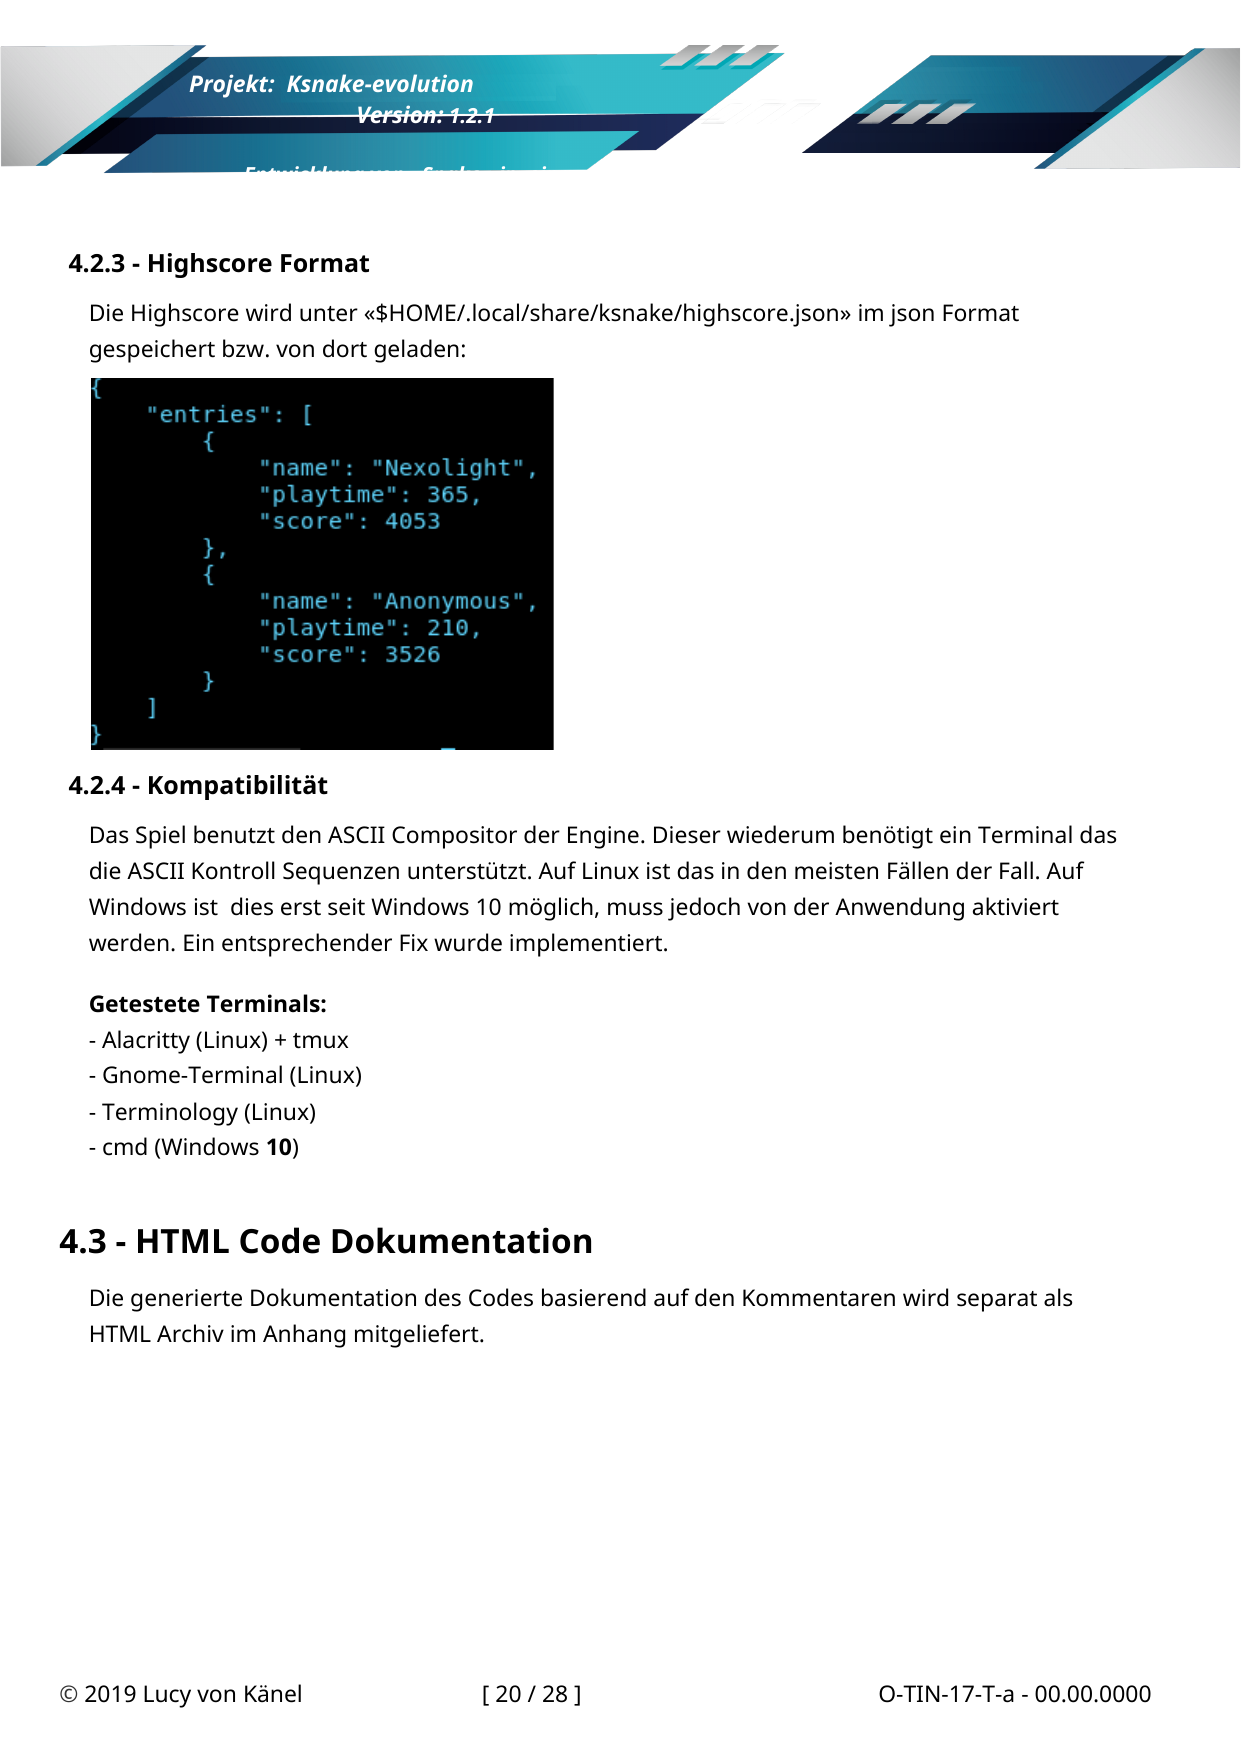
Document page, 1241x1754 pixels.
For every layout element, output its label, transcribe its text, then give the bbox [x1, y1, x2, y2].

subtitle Highscore Format [59, 245, 1122, 279]
text Das Spiel benutzt den ASCII Compositor der Engine. Dieser wiederum benötigt ein Terminal das die ASCII Kontroll Sequenzen unterstützt. Auf Linux ist das in den meisten Fällen der Fall. Auf Windows ist dies erst seit Windows 10 möglich, muss jedoch von der Anwendung aktiviert werden. Ein entsprechender Fix wurde implementiert. [88, 819, 1122, 958]
text Getestete Terminals: - Alacritty (Linux) + tmux - Gnome-Terminal (Linux) - Terminology (Linux) - cmd (Windows 10) [88, 988, 1122, 1163]
picture [0, 38, 1241, 176]
picture [91, 378, 554, 750]
text Die generierte Dokumentation des Codes basierend auf den Kommentaren wird separat als HTML Archiv im Anhang mitgeliefert. [88, 1282, 1122, 1349]
subtitle Kompatibilität [59, 750, 1122, 802]
subtitle HTML Code Dokumentation [59, 1217, 1122, 1263]
text Die Highscore wird unter «$HOME/.local/share/ksnake/highscore.json» im json Format gespeichert bzw. von dort geladen: [88, 297, 1122, 364]
